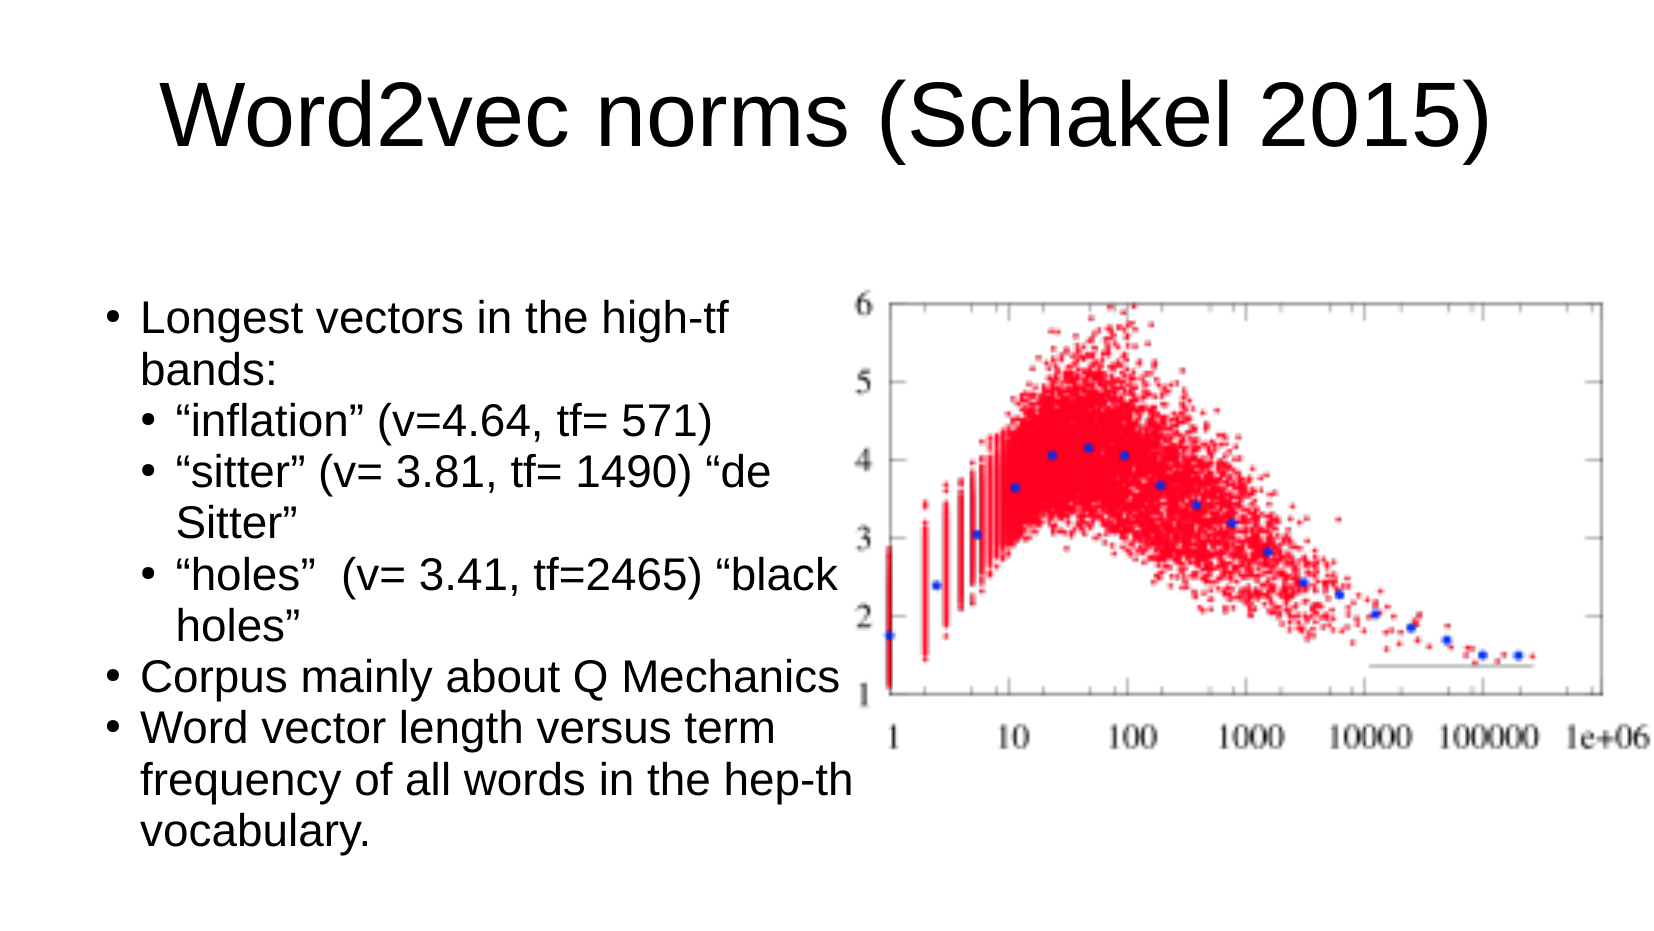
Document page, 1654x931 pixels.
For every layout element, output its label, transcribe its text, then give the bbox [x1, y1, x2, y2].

title Word2vec norms (Schakel 2015) [82, 37, 1571, 193]
text_box Longest vectors in the high-tf bands: “inflation” (v=4.64, tf= 571) “sitter” (v= 3.81, tf= 1490) “de Sitter” “holes” (v= 3.41, tf=2465) “black holes” Corpus mainly about Q Mechanics Word vector length versus term frequency of all words in the hep-th vocabulary. [90, 285, 871, 915]
picture [812, 269, 1654, 778]
